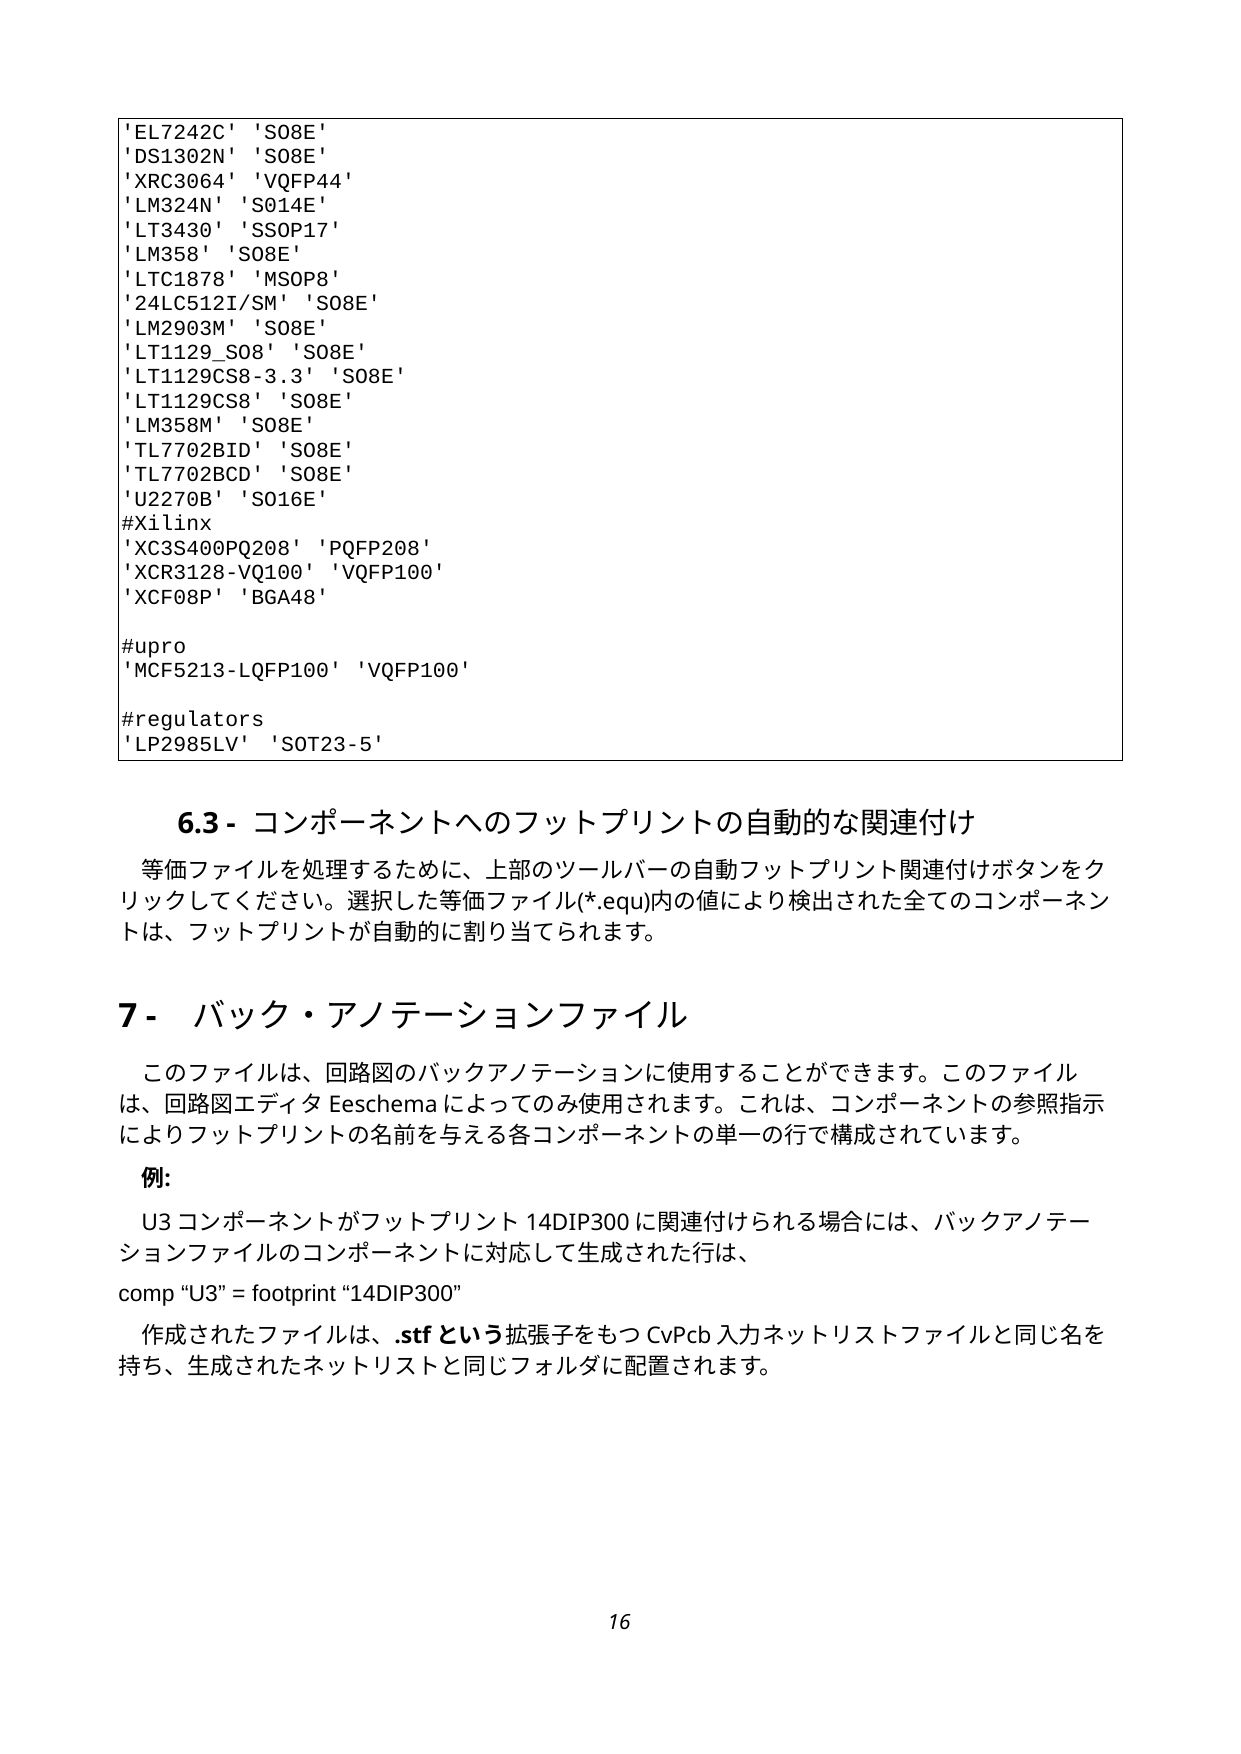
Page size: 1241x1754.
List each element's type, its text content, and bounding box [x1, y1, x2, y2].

text '24LC512I/SM' 'SO8E' [119, 289, 1122, 314]
text 'LM324N' 'S014E' [119, 192, 1122, 216]
text 'LT3430' 'SSOP17' [119, 216, 1122, 241]
text comp “U3” = footprint “14DIP300” [118, 1280, 1122, 1306]
text このファイルは、回路図のバックアノテーションに使用することができます。このファイルは、回路図エディタEeschemaによってのみ使用されます。これは、コンポーネントの参照指示によりフットプリントの名前を与える各コンポーネントの単一の行で構成されています。 [118, 1057, 1122, 1150]
text 'LM2903M' 'SO8E' [119, 314, 1122, 338]
text U3コンポーネントがフットプリント14DIP300に関連付けられる場合には、バックアノテーションファイルのコンポーネントに対応して生成された行は、 [118, 1206, 1122, 1268]
text 'TL7702BID' 'SO8E' [119, 436, 1122, 461]
text 'TL7702BCD' 'SO8E' [119, 461, 1122, 485]
text 例: [118, 1162, 1122, 1193]
text 'LT1129CS8' 'SO8E' [119, 387, 1122, 412]
text 'LP2985LV' 'SOT23-5' [119, 730, 1122, 760]
text #upro [119, 632, 1122, 657]
text 'XC3S400PQ208' 'PQFP208' [119, 534, 1122, 559]
text #regulators [119, 706, 1122, 730]
text 'XCR3128-VQ100' 'VQFP100' [119, 559, 1122, 583]
text 'MCF5213-LQFP100' 'VQFP100' [119, 657, 1122, 684]
text 'XCF08P' 'BGA48' [119, 583, 1122, 611]
text 'LM358' 'SO8E' [119, 241, 1122, 265]
text 'LM358M' 'SO8E' [119, 412, 1122, 436]
text 'DS1302N' 'SO8E' [119, 143, 1122, 167]
text 作成されたファイルは、.stfという拡張子をもつCvPcb入力ネットリストファイルと同じ名を持ち、生成されたネットリストと同じフォルダに配置されます。 [118, 1319, 1122, 1381]
text 等価ファイルを処理するために、上部のツールバーの自動フットプリント関連付けボタンをクリックしてください。選択した等価ファイル(*.equ)内の値により検出された全てのコンポーネントは、フットプリントが自動的に割り当てられます。 [118, 854, 1122, 947]
text 'LT1129CS8-3.3' 'SO8E' [119, 363, 1122, 387]
text 'LT1129_SO8' 'SO8E' [119, 338, 1122, 363]
text 'XRC3064' 'VQFP44' [119, 167, 1122, 192]
subtitle コンポーネントへのフットプリントの自動的な関連付け [177, 802, 1122, 842]
text 'LTC1878' 'MSOP8' [119, 265, 1122, 289]
text #Xilinx [119, 510, 1122, 534]
text 'EL7242C' 'SO8E' [119, 119, 1122, 143]
subtitle バック・アノテーションファイル [118, 992, 1122, 1038]
text 'U2270B' 'SO16E' [119, 485, 1122, 510]
